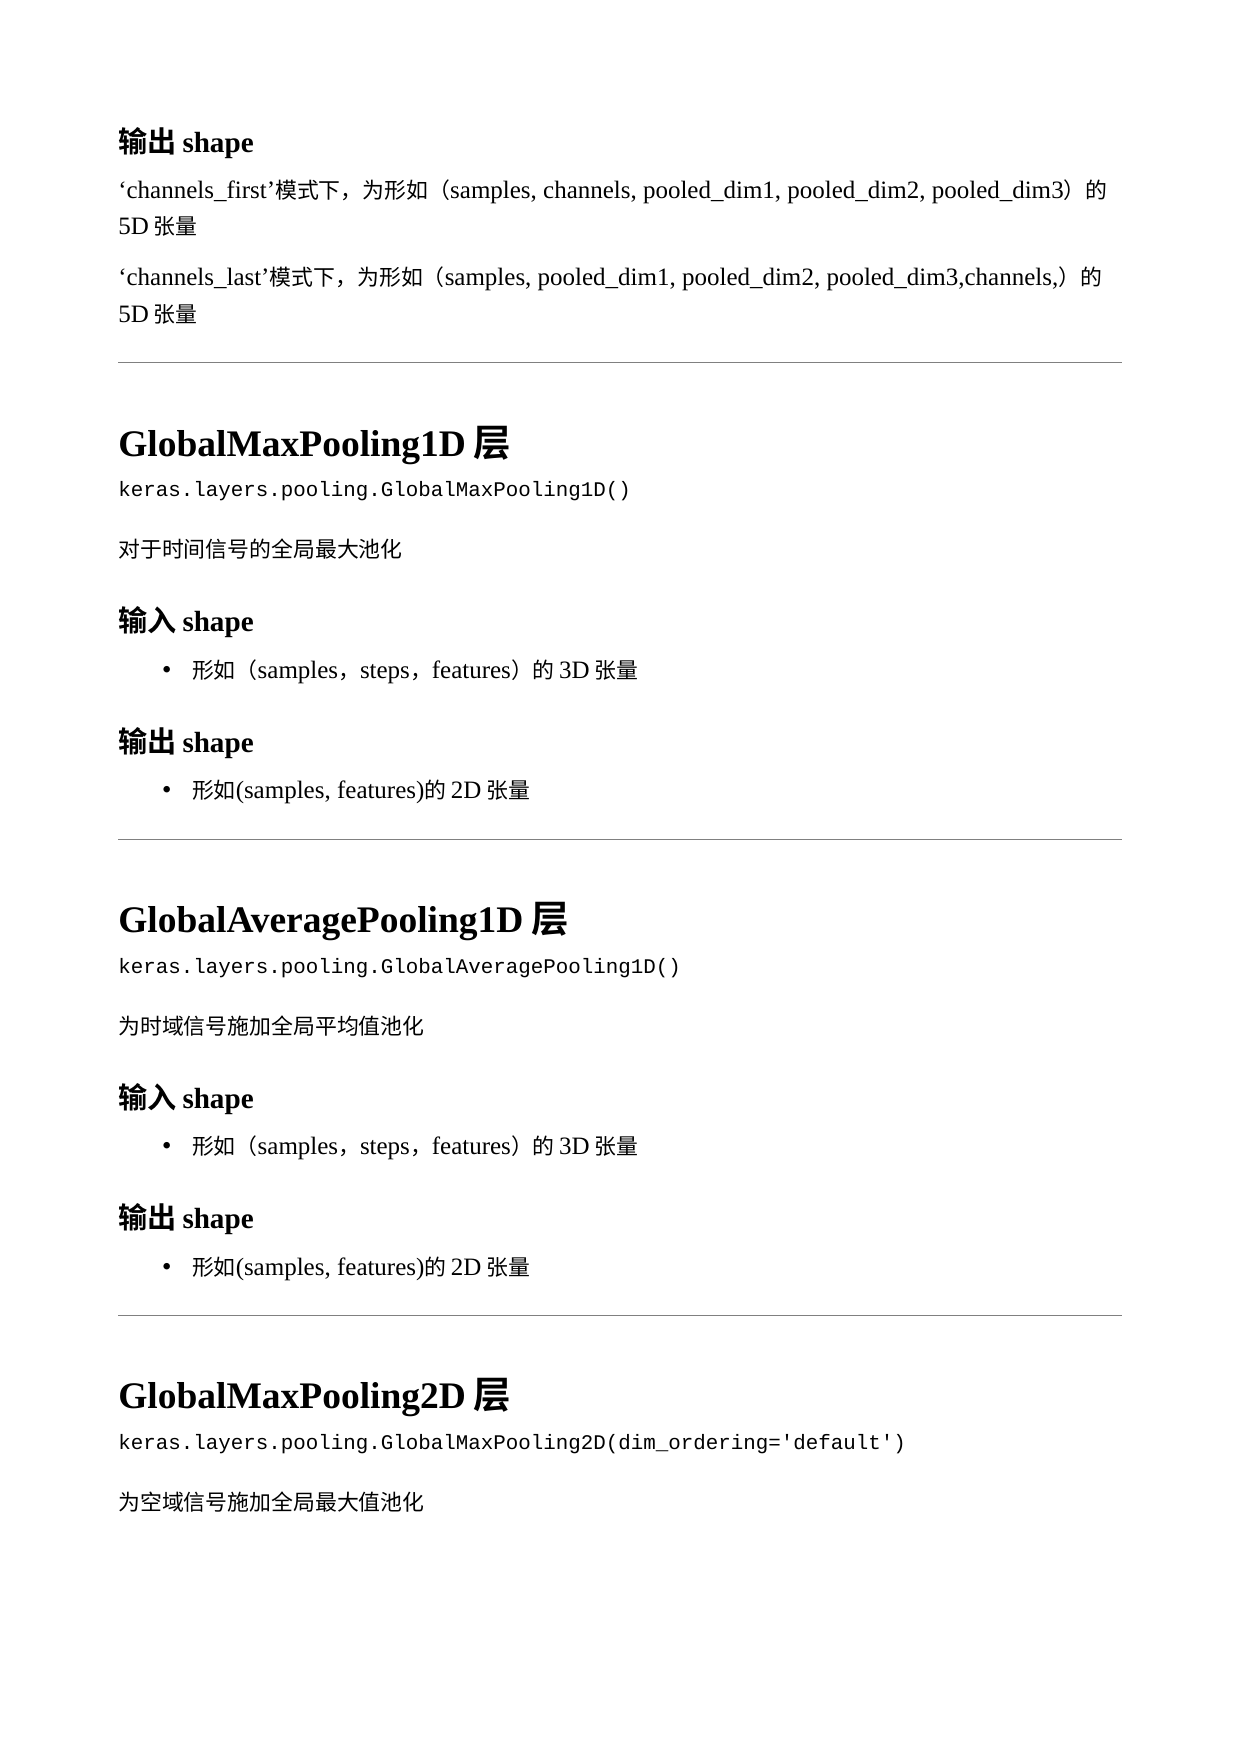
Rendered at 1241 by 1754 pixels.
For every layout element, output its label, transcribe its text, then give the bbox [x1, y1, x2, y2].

text 为时域信号施加全局平均值池化 [118, 1009, 1122, 1041]
subtitle GlobalMaxPooling1D层 [118, 412, 1122, 467]
subtitle 输入shape [118, 598, 1122, 640]
text 为空域信号施加全局最大值池化 [118, 1485, 1122, 1517]
subtitle 输入shape [118, 1074, 1122, 1117]
text ‘channels_first’模式下，为形如（samples, channels, pooled_dim1, pooled_dim2, pooled_dim3）的5D张量 [118, 173, 1122, 241]
text 对于时间信号的全局最大池化 [118, 532, 1122, 564]
text ‘channels_last’模式下，为形如（samples, pooled_dim1, pooled_dim2, pooled_dim3,channels,）的5D张量 [118, 260, 1122, 328]
subtitle 输出shape [118, 1195, 1122, 1237]
list 形如(samples, features)的2D张量 [162, 773, 1122, 805]
list 形如（samples，steps，features）的3D张量 [162, 1129, 1122, 1161]
list 形如（samples，steps，features）的3D张量 [162, 653, 1122, 684]
subtitle GlobalAveragePooling1D层 [118, 889, 1122, 943]
list 形如(samples, features)的2D张量 [162, 1249, 1122, 1281]
subtitle 输出shape [118, 718, 1122, 761]
text keras.layers.pooling.GlobalMaxPooling1D() [118, 479, 1122, 503]
text keras.layers.pooling.GlobalAveragePooling1D() [118, 956, 1122, 979]
subtitle 输出shape [118, 118, 1122, 160]
subtitle GlobalMaxPooling2D层 [118, 1365, 1122, 1420]
text keras.layers.pooling.GlobalMaxPooling2D(dim_ordering='default') [118, 1432, 1122, 1456]
